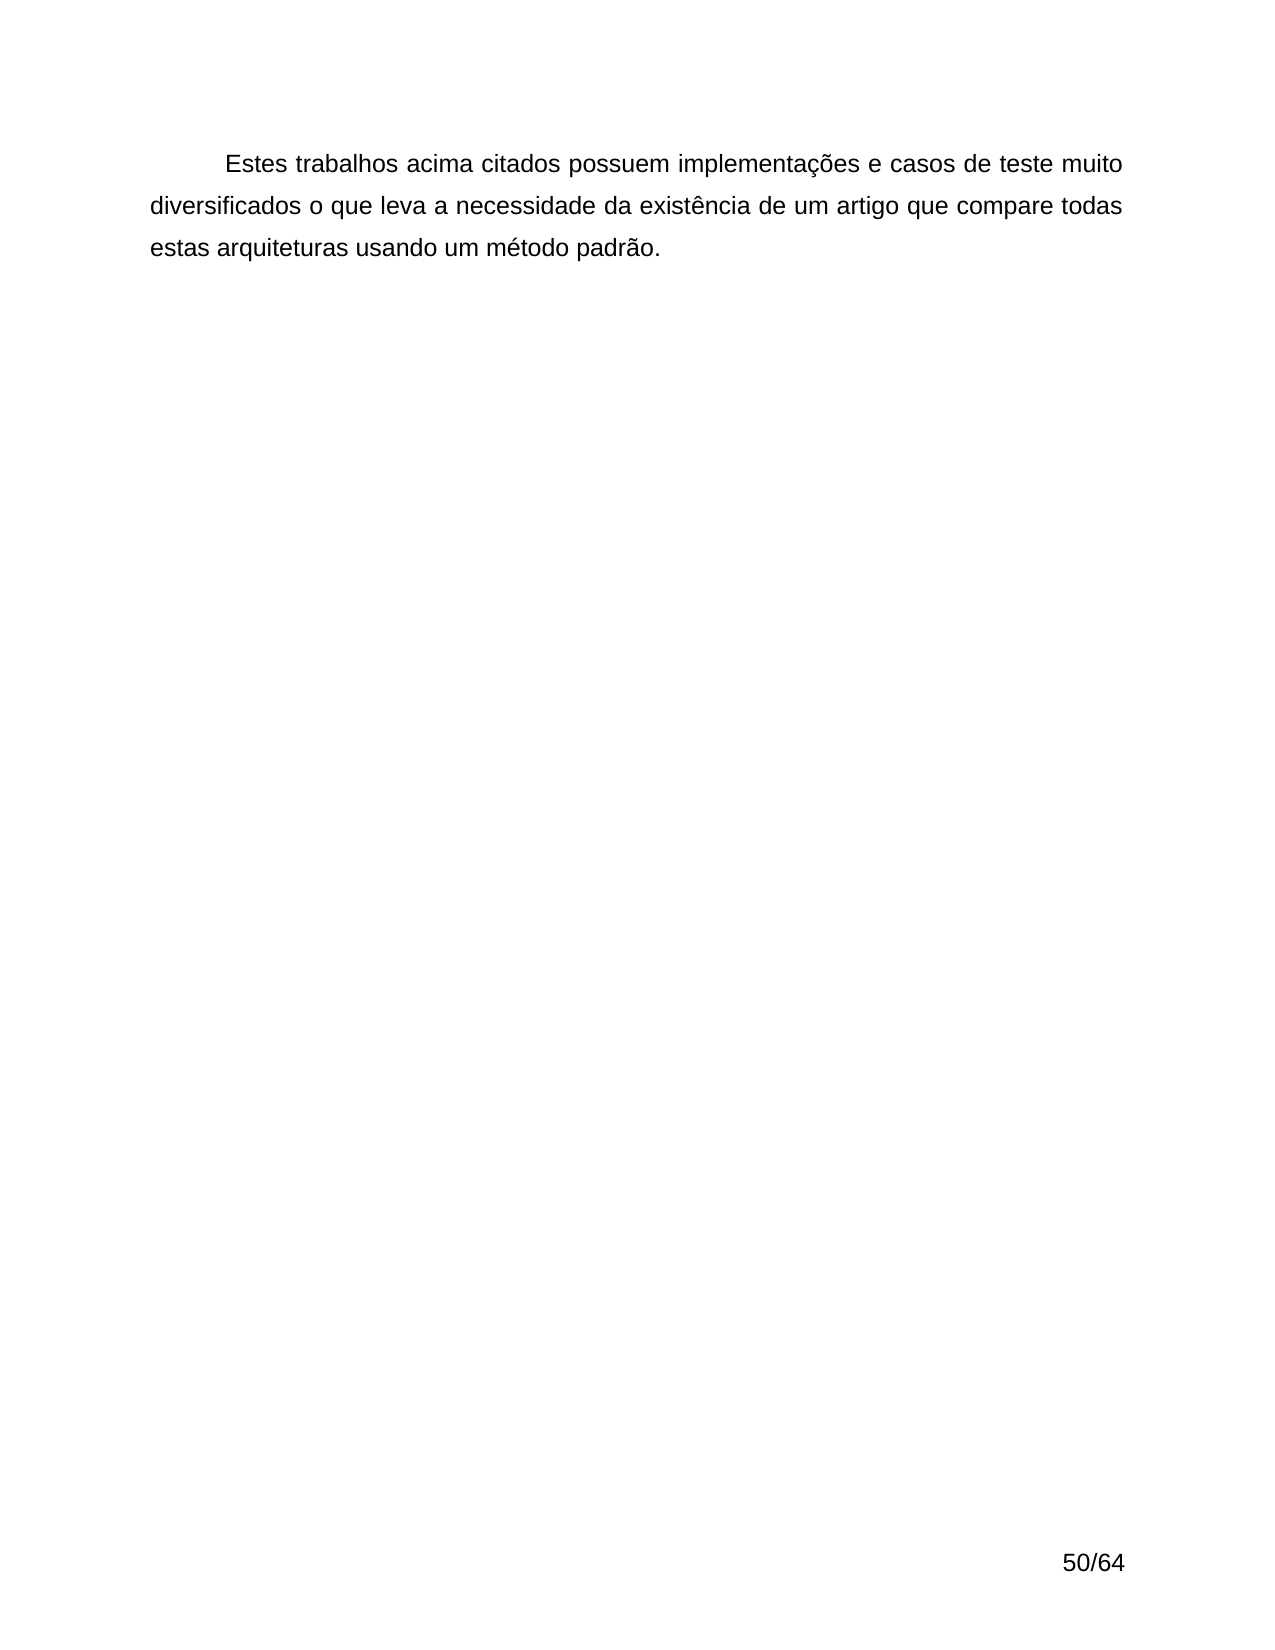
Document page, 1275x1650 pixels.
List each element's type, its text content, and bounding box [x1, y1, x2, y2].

text Estes trabalhos acima citados possuem implementações e casos de teste muito diversificados o que leva a necessidade da existência de um artigo que compare todas estas arquiteturas usando um método padrão. [150, 150, 1125, 262]
